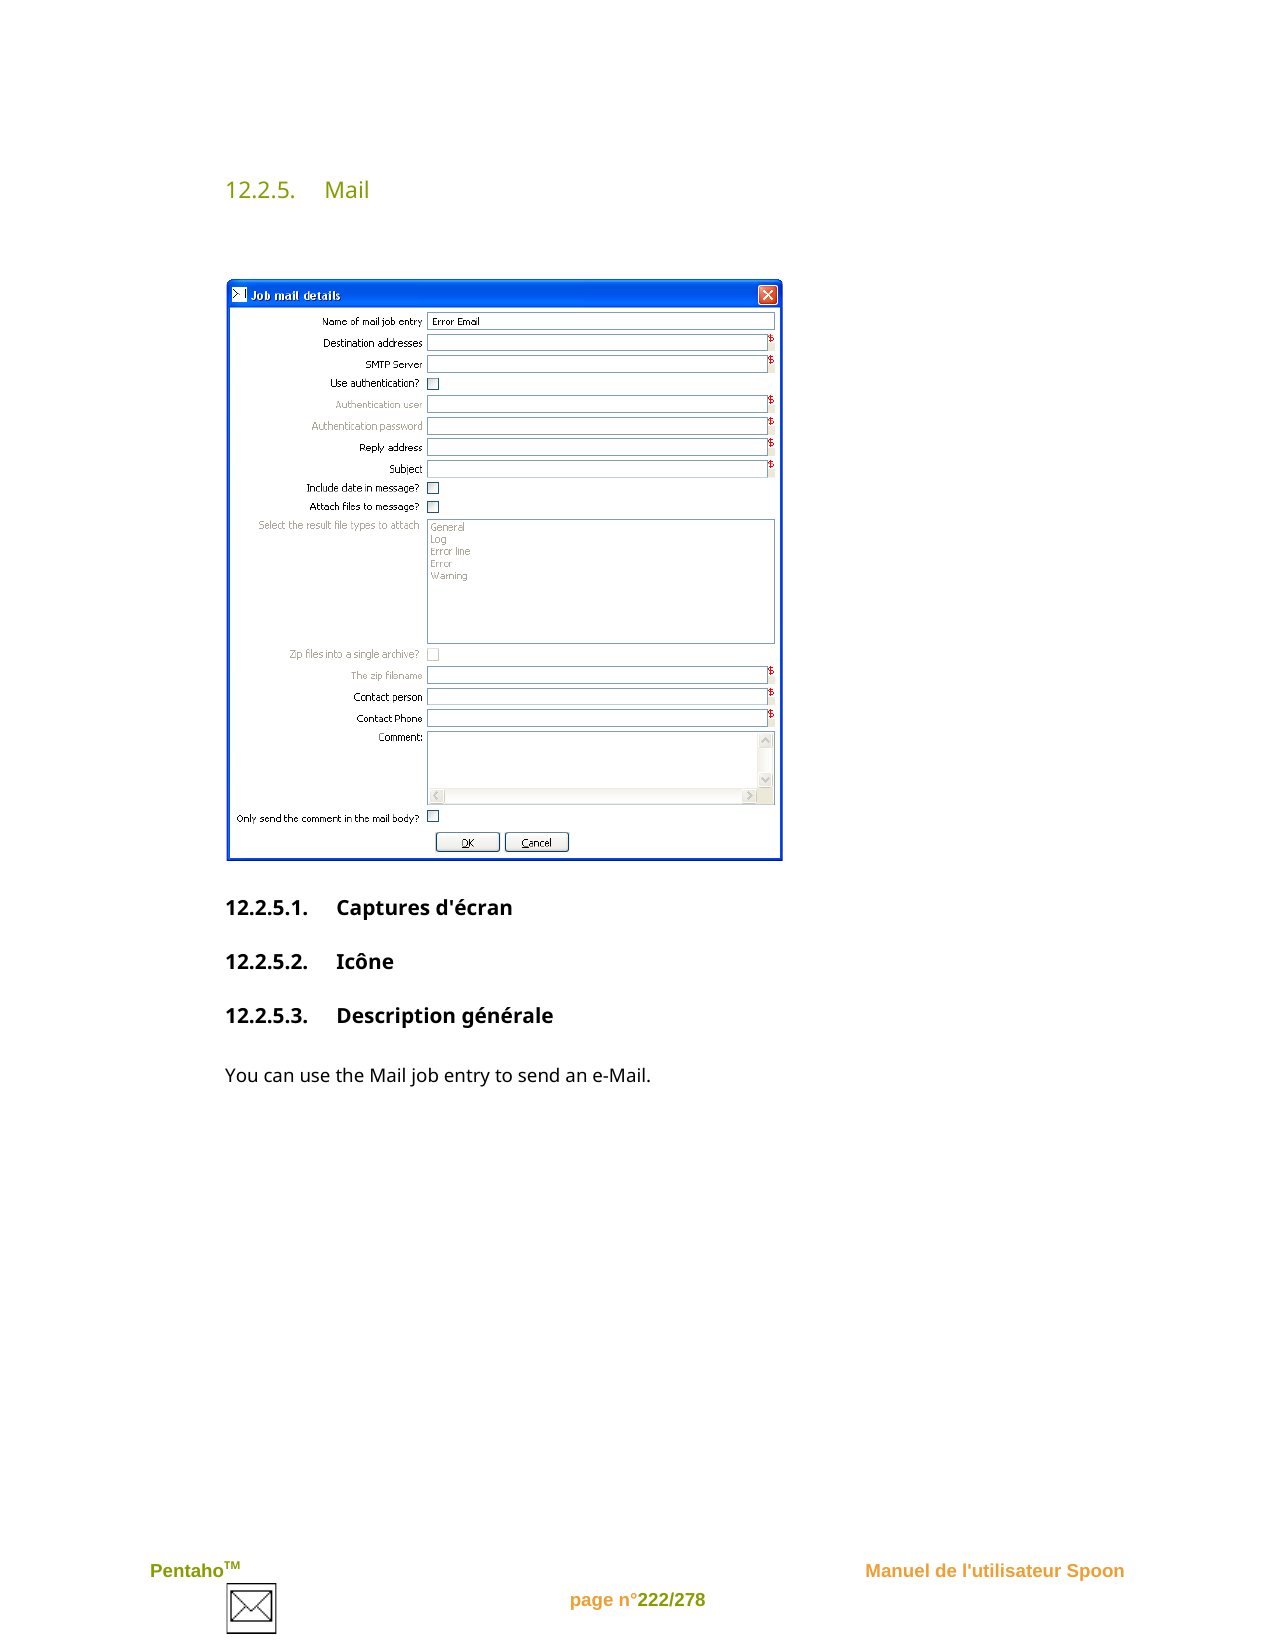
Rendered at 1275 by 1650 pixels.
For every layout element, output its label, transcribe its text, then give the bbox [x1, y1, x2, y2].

subtitle Icône [225, 946, 1125, 975]
text You can use the Mail job entry to send an e-Mail. [225, 1059, 1125, 1088]
picture [226, 279, 783, 861]
subtitle Captures d'écran [225, 229, 1125, 921]
picture [226, 1583, 277, 1634]
subtitle Mail [225, 175, 1125, 204]
subtitle Description générale [225, 1000, 1125, 1029]
